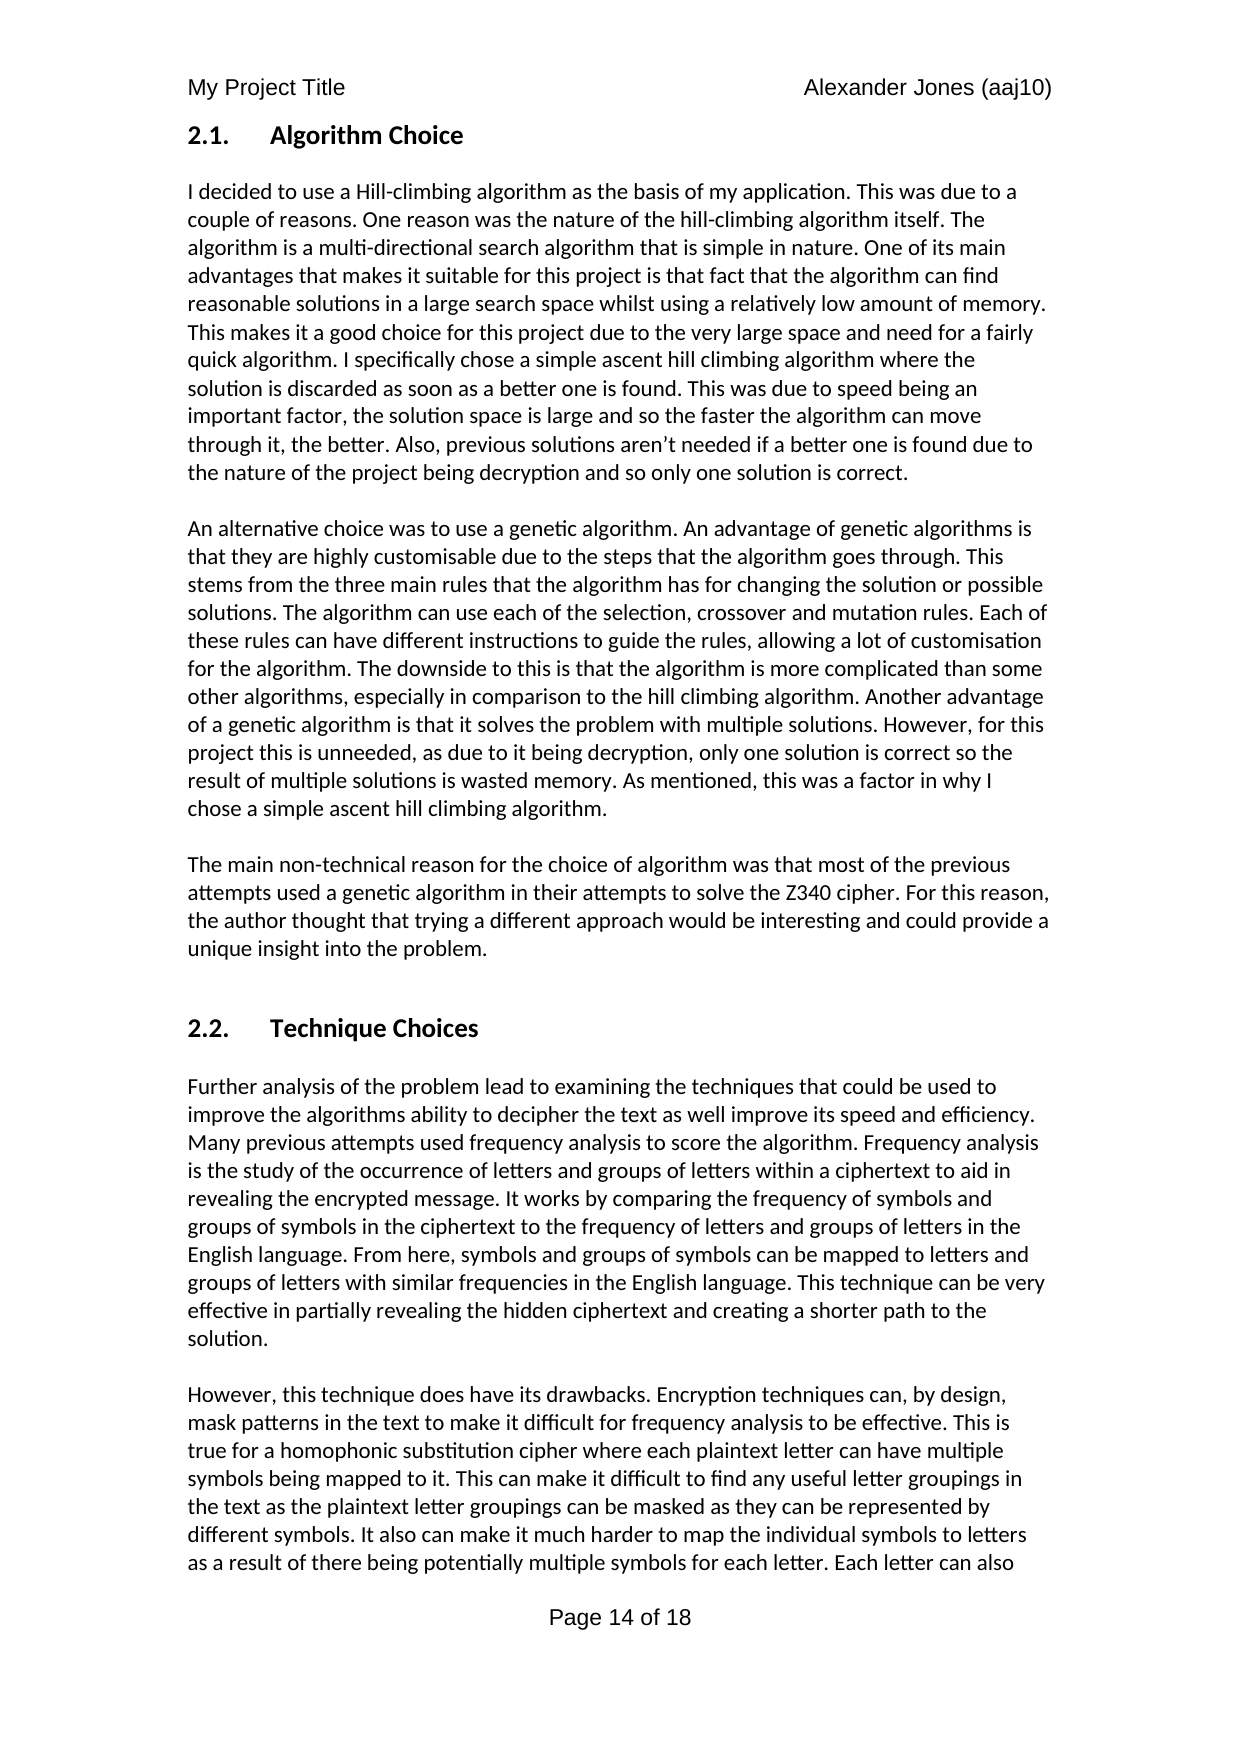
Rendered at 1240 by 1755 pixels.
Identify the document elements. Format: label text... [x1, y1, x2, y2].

text However, this technique does have its drawbacks. Encryption techniques can, by design, mask patterns in the text to make it difficult for frequency analysis to be effective. This is true for a homophonic substitution cipher where each plaintext letter can have multiple symbols being mapped to it. This can make it difficult to find any useful letter groupings in the text as the plaintext letter groupings can be masked as they can be represented by different symbols. It also can make it much harder to map the individual symbols to letters as a result of there being potentially multiple symbols for each letter. Each letter can also [187, 1380, 1052, 1576]
text The main non-technical reason for the choice of algorithm was that most of the previous attempts used a genetic algorithm in their attempts to solve the Z340 cipher. For this reason, the author thought that trying a different approach would be interesting and could provide a unique insight into the problem. [187, 850, 1052, 962]
text Further analysis of the problem lead to examining the techniques that could be used to improve the algorithms ability to decipher the text as well improve its speed and efficiency. Many previous attempts used frequency analysis to score the algorithm. Frequency analysis is the study of the occurrence of letters and groups of letters within a ciphertext to aid in revealing the encrypted message. It works by comparing the frequency of symbols and groups of symbols in the ciphertext to the frequency of letters and groups of letters in the English language. From here, symbols and groups of symbols can be mapped to letters and groups of letters with similar frequencies in the English language. This technique can be very effective in partially revealing the hidden ciphertext and creating a shorter path to the solution. [187, 1072, 1052, 1352]
text I decided to use a Hill-climbing algorithm as the basis of my application. This was due to a couple of reasons. One reason was the nature of the hill-climbing algorithm itself. The algorithm is a multi-directional search algorithm that is simple in nature. One of its main advantages that makes it suitable for this project is that fact that the algorithm can find reasonable solutions in a large search space whilst using a relatively low amount of memory. This makes it a good choice for this project due to the very large space and need for a fairly quick algorithm. I specifically chose a simple ascent hill climbing algorithm where the solution is discarded as soon as a better one is found. This was due to speed being an important factor, the solution space is large and so the faster the algorithm can move through it, the better. Also, previous solutions aren’t needed if a better one is found due to the nature of the project being decryption and so only one solution is correct. [187, 177, 1052, 486]
subtitle Technique Choices [187, 1011, 1052, 1044]
text An alternative choice was to use a genetic algorithm. An advantage of genetic algorithms is that they are highly customisable due to the steps that the algorithm goes through. This stems from the three main rules that the algorithm has for changing the solution or possible solutions. The algorithm can use each of the selection, crossover and mutation rules. Each of these rules can have different instructions to guide the rules, allowing a lot of customisation for the algorithm. The downside to this is that the algorithm is more complicated than some other algorithms, especially in comparison to the hill climbing algorithm. Another advantage of a genetic algorithm is that it solves the problem with multiple solutions. However, for this project this is unneeded, as due to it being decryption, only one solution is correct so the result of multiple solutions is wasted memory. As mentioned, this was a factor in why I chose a simple ascent hill climbing algorithm. [187, 514, 1052, 822]
subtitle Algorithm Choice [187, 118, 1052, 151]
